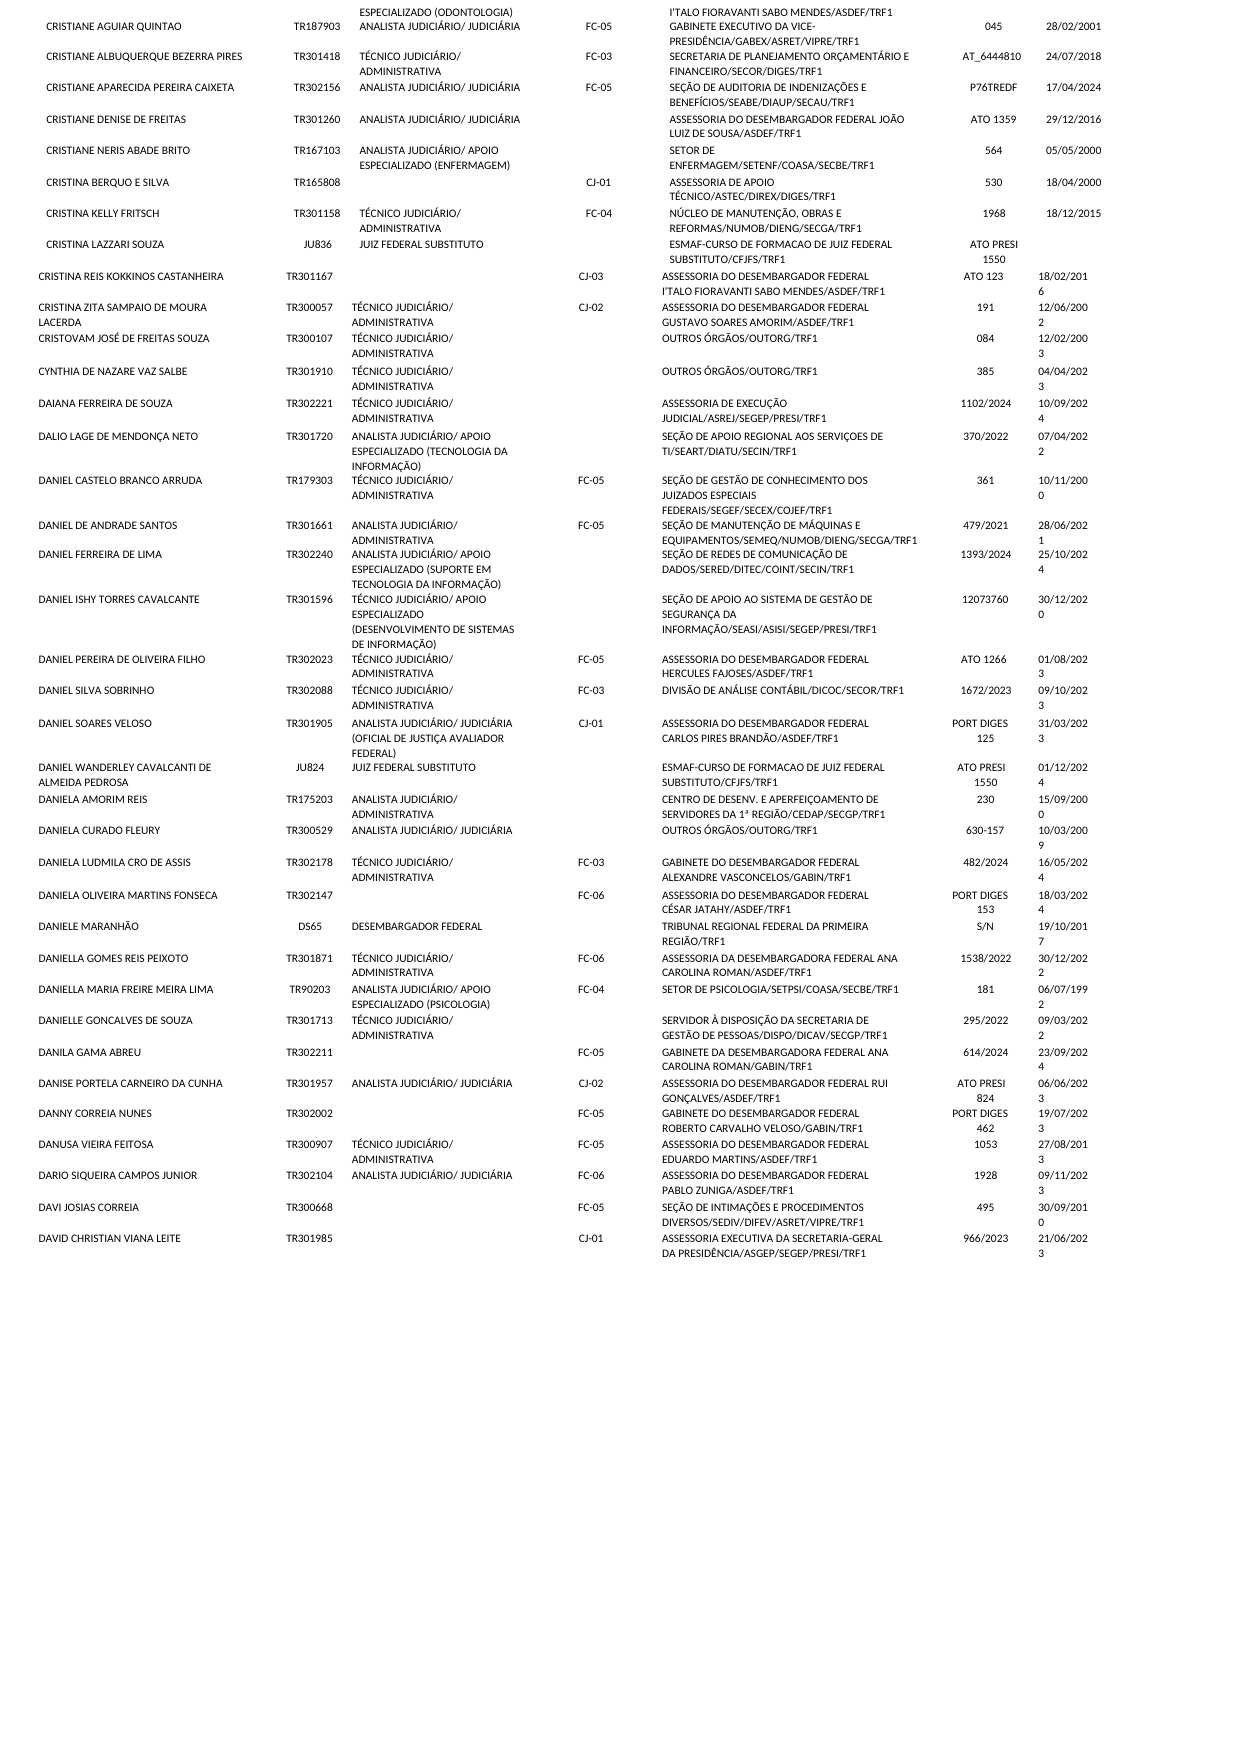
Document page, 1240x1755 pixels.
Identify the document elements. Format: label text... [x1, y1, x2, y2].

table_cell ASSESSORIA DO DESEMBARGADOR FEDERAL RUI GONÇALVES/ASDEF/TRF1 [662, 1076, 948, 1106]
table_cell ANALISTA JUDICIÁRIO/ JUDICIÁRIA [359, 112, 563, 143]
table_cell OUTROS ÓRGÃOS/OUTORG/TRF1 [662, 332, 948, 364]
table_cell [578, 792, 662, 823]
table_cell 17/04/2024 [1035, 81, 1110, 112]
table_cell 31/03/2023 [1038, 716, 1093, 761]
table_cell 564 [951, 143, 1035, 175]
table_cell 09/10/2023 [1038, 683, 1093, 716]
table_cell TR301418 [286, 49, 359, 81]
table_cell FC-04 [578, 982, 662, 1013]
table_cell FC-05 [578, 1200, 662, 1231]
table_cell ATO 1266 [948, 652, 1038, 683]
table_cell TÉCNICO JUDICIÁRIO/ ADMINISTRATIVA [352, 652, 578, 683]
table_cell TR187903 [286, 20, 359, 49]
table_cell FC-05 [563, 20, 669, 49]
table_cell 482/2024 [948, 855, 1038, 888]
table_cell DANIEL SOARES VELOSO [38, 716, 286, 761]
table_cell DANUSA VIEIRA FEITOSA [38, 1138, 286, 1169]
table_cell 181 [948, 982, 1038, 1013]
table_cell 19/10/2017 [1038, 919, 1093, 951]
table_cell TR302147 [286, 888, 352, 919]
table_cell ASSESSORIA DO DESEMBARGADOR FEDERAL HERCULES FAJOSES/ASDEF/TRF1 [662, 652, 948, 683]
table_cell SEÇÃO DE REDES DE COMUNICAÇÃO DE DADOS/SERED/DITEC/COINT/SECIN/TRF1 [662, 548, 948, 592]
table_header [352, 269, 578, 300]
table_cell OUTROS ÓRGÃOS/OUTORG/TRF1 [662, 824, 948, 855]
table_cell PORT DIGES 462 [948, 1106, 1038, 1137]
table_cell I'TALO FIORAVANTI SABO MENDES/ASDEF/TRF1 [669, 5, 951, 20]
table_cell TR301905 [286, 716, 352, 761]
table_cell CJ-02 [578, 1076, 662, 1106]
table_cell TÉCNICO JUDICIÁRIO/ ADMINISTRATIVA [352, 683, 578, 716]
table_cell GABINETE DO DESEMBARGADOR FEDERAL ALEXANDRE VASCONCELOS/GABIN/TRF1 [662, 855, 948, 888]
table_cell [563, 112, 669, 143]
table_cell FC-05 [578, 1045, 662, 1076]
table_cell ASSESSORIA DE EXECUÇÃO JUDICIAL/ASREJ/SEGEP/PRESI/TRF1 [662, 396, 948, 429]
table_cell DANIELA AMORIM REIS [38, 792, 286, 823]
table_cell CRISTIANE AGUIAR QUINTAO [46, 20, 286, 49]
table_cell DANIEL SILVA SOBRINHO [38, 683, 286, 716]
table_cell TR302023 [286, 652, 352, 683]
table_cell 01/08/2023 [1038, 652, 1093, 683]
table_cell TR175203 [286, 792, 352, 823]
table_cell 18/12/2015 [1035, 206, 1110, 237]
table_header CRISTINA REIS KOKKINOS CASTANHEIRA [38, 269, 286, 300]
table_cell 1928 [948, 1169, 1038, 1200]
table_header 18/02/2016 [1038, 269, 1093, 300]
table_header ASSESSORIA DO DESEMBARGADOR FEDERAL I'TALO FIORAVANTI SABO MENDES/ASDEF/TRF1 [662, 269, 948, 300]
table_cell TR301661 [286, 518, 352, 548]
table_cell DANIEL PEREIRA DE OLIVEIRA FILHO [38, 652, 286, 683]
table_cell [578, 396, 662, 429]
table_cell 370/2022 [948, 429, 1038, 473]
table_cell FC-05 [578, 652, 662, 683]
table_cell FC-03 [578, 683, 662, 716]
table_cell [563, 238, 669, 269]
table_cell 479/2021 [948, 518, 1038, 548]
table_cell FC-05 [578, 474, 662, 518]
table_cell CRISTOVAM JOSÉ DE FREITAS SOUZA [38, 332, 286, 364]
table_cell [578, 1013, 662, 1045]
table_cell TRIBUNAL REGIONAL FEDERAL DA PRIMEIRA REGIÃO/TRF1 [662, 919, 948, 951]
table_cell TR301596 [286, 593, 352, 652]
table_cell TÉCNICO JUDICIÁRIO/ ADMINISTRATIVA [352, 300, 578, 332]
table_cell TR301260 [286, 112, 359, 143]
table_cell ASSESSORIA DO DESEMBARGADOR FEDERAL CARLOS PIRES BRANDÃO/ASDEF/TRF1 [662, 716, 948, 761]
table_cell TR165808 [286, 175, 359, 206]
table_cell 084 [948, 332, 1038, 364]
table_cell DANIEL CASTELO BRANCO ARRUDA [38, 474, 286, 518]
table_cell ANALISTA JUDICIÁRIO/ APOIO ESPECIALIZADO (TECNOLOGIA DA INFORMAÇÃO) [352, 429, 578, 473]
table_cell FC-06 [578, 951, 662, 982]
table_cell CRISTIANE ALBUQUERQUE BEZERRA PIRES [46, 49, 286, 81]
table_cell [352, 1045, 578, 1076]
table_cell 191 [948, 300, 1038, 332]
table_cell TR300107 [286, 332, 352, 364]
table_cell TR302221 [286, 396, 352, 429]
table_cell [578, 593, 662, 652]
table_cell ANALISTA JUDICIÁRIO/ JUDICIÁRIA [359, 20, 563, 49]
table_cell [563, 143, 669, 175]
table_cell GABINETE DO DESEMBARGADOR FEDERAL ROBERTO CARVALHO VELOSO/GABIN/TRF1 [662, 1106, 948, 1137]
table_cell DANILA GAMA ABREU [38, 1045, 286, 1076]
table_cell SEÇÃO DE INTIMAÇÕES E PROCEDIMENTOS DIVERSOS/SEDIV/DIFEV/ASRET/VIPRE/TRF1 [662, 1200, 948, 1231]
table_cell TÉCNICO JUDICIÁRIO/ ADMINISTRATIVA [352, 951, 578, 982]
table_cell TÉCNICO JUDICIÁRIO/ ADMINISTRATIVA [359, 49, 563, 81]
table_cell CJ-01 [578, 716, 662, 761]
table_cell ANALISTA JUDICIÁRIO/ ADMINISTRATIVA [352, 792, 578, 823]
table_cell ASSESSORIA DA DESEMBARGADORA FEDERAL ANA CAROLINA ROMAN/ASDEF/TRF1 [662, 951, 948, 982]
table_cell SETOR DE PSICOLOGIA/SETPSI/COASA/SECBE/TRF1 [662, 982, 948, 1013]
table_cell ANALISTA JUDICIÁRIO/ APOIO ESPECIALIZADO (PSICOLOGIA) [352, 982, 578, 1013]
table_cell DS65 [286, 919, 352, 951]
table_cell DAIANA FERREIRA DE SOUZA [38, 396, 286, 429]
table_cell ANALISTA JUDICIÁRIO/ JUDICIÁRIA (OFICIAL DE JUSTIÇA AVALIADOR FEDERAL) [352, 716, 578, 761]
table_cell [1035, 238, 1110, 269]
table_cell CRISTIANE NERIS ABADE BRITO [46, 143, 286, 175]
table_cell AT_6444810 [951, 49, 1035, 81]
table_cell 24/07/2018 [1035, 49, 1110, 81]
table_cell JU836 [286, 238, 359, 269]
table_cell 30/12/2020 [1038, 593, 1093, 652]
table_cell TR302211 [286, 1045, 352, 1076]
table_cell [578, 824, 662, 855]
table_cell 06/07/1992 [1038, 982, 1093, 1013]
table_cell CRISTINA LAZZARI SOUZA [46, 238, 286, 269]
table_cell ASSESSORIA DO DESEMBARGADOR FEDERAL GUSTAVO SOARES AMORIM/ASDEF/TRF1 [662, 300, 948, 332]
table_cell 10/11/2000 [1038, 474, 1093, 518]
table_cell FC-06 [578, 888, 662, 919]
table_cell 230 [948, 792, 1038, 823]
table_cell 12073760 [948, 593, 1038, 652]
table_cell ANALISTA JUDICIÁRIO/ JUDICIÁRIA [352, 1076, 578, 1106]
table_cell 295/2022 [948, 1013, 1038, 1045]
table_cell P76TREDF [951, 81, 1035, 112]
table_cell CRISTINA BERQUO E SILVA [46, 175, 286, 206]
table_cell [352, 1200, 578, 1231]
table_cell TR302002 [286, 1106, 352, 1137]
table_cell 614/2024 [948, 1045, 1038, 1076]
table_cell 530 [951, 175, 1035, 206]
table_cell TR301871 [286, 951, 352, 982]
table_header TR301167 [286, 269, 352, 300]
table_cell JU824 [286, 761, 352, 792]
table_cell GABINETE DA DESEMBARGADORA FEDERAL ANA CAROLINA ROMAN/GABIN/TRF1 [662, 1045, 948, 1076]
table_cell [578, 332, 662, 364]
table_cell 23/09/2024 [1038, 1045, 1093, 1076]
table_cell DARIO SIQUEIRA CAMPOS JUNIOR [38, 1169, 286, 1200]
table_cell ANALISTA JUDICIÁRIO/ JUDICIÁRIA [352, 824, 578, 855]
table_cell DANIELLA GOMES REIS PEIXOTO [38, 951, 286, 982]
table_cell SEÇÃO DE APOIO AO SISTEMA DE GESTÃO DE SEGURANÇA DA INFORMAÇÃO/SEASI/ASISI/SEGEP/PRESI/TRF1 [662, 593, 948, 652]
table_cell DAVI JOSIAS CORREIA [38, 1200, 286, 1231]
table_cell TÉCNICO JUDICIÁRIO/ ADMINISTRATIVA [359, 206, 563, 237]
table_cell TR300668 [286, 1200, 352, 1231]
table_cell ANALISTA JUDICIÁRIO/ JUDICIÁRIA [352, 1169, 578, 1200]
table_cell TÉCNICO JUDICIÁRIO/ ADMINISTRATIVA [352, 365, 578, 396]
table_cell TR301910 [286, 365, 352, 396]
table_cell 04/04/2023 [1038, 365, 1093, 396]
table_cell SERVIDOR À DISPOSIÇÃO DA SECRETARIA DE GESTÃO DE PESSOAS/DISPO/DICAV/SECGP/TRF1 [662, 1013, 948, 1045]
table_cell TR300907 [286, 1138, 352, 1169]
table_cell [1035, 5, 1110, 20]
table_cell TR302240 [286, 548, 352, 592]
table_cell SECRETARIA DE PLANEJAMENTO ORÇAMENTÁRIO E FINANCEIRO/SECOR/DIGES/TRF1 [669, 49, 951, 81]
table_cell TR301985 [286, 1231, 352, 1263]
table_cell DANNY CORREIA NUNES [38, 1106, 286, 1137]
table_cell DANIELLA MARIA FREIRE MEIRA LIMA [38, 982, 286, 1013]
table_cell DANIELA OLIVEIRA MARTINS FONSECA [38, 888, 286, 919]
table_cell 15/09/2000 [1038, 792, 1093, 823]
table_cell TÉCNICO JUDICIÁRIO/ ADMINISTRATIVA [352, 1013, 578, 1045]
table_cell [352, 888, 578, 919]
table_header CJ-03 [578, 269, 662, 300]
table_cell 10/09/2024 [1038, 396, 1093, 429]
table_cell TR302178 [286, 855, 352, 888]
table_cell ANALISTA JUDICIÁRIO/ APOIO ESPECIALIZADO (ENFERMAGEM) [359, 143, 563, 175]
table_cell 21/06/2023 [1038, 1231, 1093, 1263]
table_cell FC-05 [578, 518, 662, 548]
table_cell DESEMBARGADOR FEDERAL [352, 919, 578, 951]
table_cell TR302156 [286, 81, 359, 112]
table_cell [563, 5, 669, 20]
table_cell DAVID CHRISTIAN VIANA LEITE [38, 1231, 286, 1263]
table_cell [286, 5, 359, 20]
table_cell ESMAF-CURSO DE FORMACAO DE JUIZ FEDERAL SUBSTITUTO/CFJFS/TRF1 [669, 238, 951, 269]
table_cell CRISTIANE DENISE DE FREITAS [46, 112, 286, 143]
table_cell ATO PRESI 1550 [951, 238, 1035, 269]
table_cell ATO PRESI 824 [948, 1076, 1038, 1106]
table_cell 05/05/2000 [1035, 143, 1110, 175]
table_cell 12/02/2003 [1038, 332, 1093, 364]
table_cell FC-05 [578, 1138, 662, 1169]
table_cell DALIO LAGE DE MENDONÇA NETO [38, 429, 286, 473]
table_cell DANIEL DE ANDRADE SANTOS [38, 518, 286, 548]
table_cell DANIEL ISHY TORRES CAVALCANTE [38, 593, 286, 652]
table_cell ANALISTA JUDICIÁRIO/ ADMINISTRATIVA [352, 518, 578, 548]
table_cell [578, 429, 662, 473]
table_cell 1672/2023 [948, 683, 1038, 716]
table_cell TR167103 [286, 143, 359, 175]
table_cell TR301158 [286, 206, 359, 237]
table_cell ANALISTA JUDICIÁRIO/ JUDICIÁRIA [359, 81, 563, 112]
table_cell SEÇÃO DE MANUTENÇÃO DE MÁQUINAS E EQUIPAMENTOS/SEMEQ/NUMOB/DIENG/SECGA/TRF1 [662, 518, 948, 548]
table_cell FC-05 [578, 1106, 662, 1137]
table_cell TR302104 [286, 1169, 352, 1200]
table_cell 10/03/2009 [1038, 824, 1093, 855]
table_cell TR301713 [286, 1013, 352, 1045]
table_cell DANIELA CURADO FLEURY [38, 824, 286, 855]
table_cell 1968 [951, 206, 1035, 237]
table_cell CYNTHIA DE NAZARE VAZ SALBE [38, 365, 286, 396]
table_cell TÉCNICO JUDICIÁRIO/ ADMINISTRATIVA [352, 396, 578, 429]
table_cell CJ-01 [578, 1231, 662, 1263]
table_cell JUIZ FEDERAL SUBSTITUTO [352, 761, 578, 792]
table_cell [578, 365, 662, 396]
table_cell SEÇÃO DE APOIO REGIONAL AOS SERVIÇOES DE TI/SEART/DIATU/SECIN/TRF1 [662, 429, 948, 473]
table_cell [352, 1106, 578, 1137]
table_cell TR300529 [286, 824, 352, 855]
table_cell [578, 919, 662, 951]
table_cell [578, 761, 662, 792]
table_cell 01/12/2024 [1038, 761, 1093, 792]
table_cell [578, 548, 662, 592]
table_cell ASSESSORIA DO DESEMBARGADOR FEDERAL EDUARDO MARTINS/ASDEF/TRF1 [662, 1138, 948, 1169]
table_cell TÉCNICO JUDICIÁRIO/ ADMINISTRATIVA [352, 474, 578, 518]
table_cell 1538/2022 [948, 951, 1038, 982]
table_cell 09/11/2023 [1038, 1169, 1093, 1200]
table_cell SEÇÃO DE GESTÃO DE CONHECIMENTO DOS JUIZADOS ESPECIAIS FEDERAIS/SEGEF/SECEX/COJEF/TRF1 [662, 474, 948, 518]
table_cell 29/12/2016 [1035, 112, 1110, 143]
table_cell 1102/2024 [948, 396, 1038, 429]
table_cell TÉCNICO JUDICIÁRIO/ ADMINISTRATIVA [352, 1138, 578, 1169]
table_cell 18/04/2000 [1035, 175, 1110, 206]
table_cell ASSESSORIA DO DESEMBARGADOR FEDERAL JOÃO LUIZ DE SOUSA/ASDEF/TRF1 [669, 112, 951, 143]
table_cell 1393/2024 [948, 548, 1038, 592]
table_cell [352, 1231, 578, 1263]
table_cell TÉCNICO JUDICIÁRIO/ ADMINISTRATIVA [352, 855, 578, 888]
table_cell 06/06/2023 [1038, 1076, 1093, 1106]
table_cell 27/08/2013 [1038, 1138, 1093, 1169]
table_cell [359, 175, 563, 206]
table_cell ATO 1359 [951, 112, 1035, 143]
table_cell TR301720 [286, 429, 352, 473]
table_cell OUTROS ÓRGÃOS/OUTORG/TRF1 [662, 365, 948, 396]
table_cell 385 [948, 365, 1038, 396]
table_cell FC-05 [563, 81, 669, 112]
table_cell 495 [948, 1200, 1038, 1231]
table_cell PORT DIGES 125 [948, 716, 1038, 761]
table_cell TR301957 [286, 1076, 352, 1106]
table_cell ASSESSORIA EXECUTIVA DA SECRETARIA-GERAL DA PRESIDÊNCIA/ASGEP/SEGEP/PRESI/TRF1 [662, 1231, 948, 1263]
table_cell 28/02/2001 [1035, 20, 1110, 49]
table_cell 630-157 [948, 824, 1038, 855]
table_cell ASSESSORIA DO DESEMBARGADOR FEDERAL PABLO ZUNIGA/ASDEF/TRF1 [662, 1169, 948, 1200]
table_cell ANALISTA JUDICIÁRIO/ APOIO ESPECIALIZADO (SUPORTE EM TECNOLOGIA DA INFORMAÇÃO) [352, 548, 578, 592]
table_cell DANIELE MARANHÃO [38, 919, 286, 951]
table_cell 361 [948, 474, 1038, 518]
table_cell 30/09/2010 [1038, 1200, 1093, 1231]
table_cell SETOR DE ENFERMAGEM/SETENF/COASA/SECBE/TRF1 [669, 143, 951, 175]
table_cell [46, 5, 286, 20]
table_cell DANISE PORTELA CARNEIRO DA CUNHA [38, 1076, 286, 1106]
table_cell CJ-02 [578, 300, 662, 332]
table_cell 12/06/2002 [1038, 300, 1093, 332]
table_cell ESPECIALIZADO (ODONTOLOGIA) [359, 5, 563, 20]
table_header ATO 123 [948, 269, 1038, 300]
table_cell 16/05/2024 [1038, 855, 1093, 888]
table_cell DANIELA LUDMILA CRO DE ASSIS [38, 855, 286, 888]
table_cell FC-04 [563, 206, 669, 237]
table_cell 30/12/2022 [1038, 951, 1093, 982]
table_cell 09/03/2022 [1038, 1013, 1093, 1045]
table_cell TÉCNICO JUDICIÁRIO/ ADMINISTRATIVA [352, 332, 578, 364]
table_cell 1053 [948, 1138, 1038, 1169]
table_cell TÉCNICO JUDICIÁRIO/ APOIO ESPECIALIZADO (DESENVOLVIMENTO DE SISTEMAS DE INFORMAÇÃO) [352, 593, 578, 652]
table_cell 07/04/2022 [1038, 429, 1093, 473]
table_cell ATO PRESI 1550 [948, 761, 1038, 792]
table_cell ASSESSORIA DO DESEMBARGADOR FEDERAL CÉSAR JATAHY/ASDEF/TRF1 [662, 888, 948, 919]
table_cell CJ-01 [563, 175, 669, 206]
table_cell [951, 5, 1035, 20]
table_cell 045 [951, 20, 1035, 49]
table_cell FC-03 [578, 855, 662, 888]
table_cell CENTRO DE DESENV. E APERFEIÇOAMENTO DE SERVIDORES DA 1ª REGIÃO/CEDAP/SECGP/TRF1 [662, 792, 948, 823]
table_cell DANIEL WANDERLEY CAVALCANTI DE ALMEIDA PEDROSA [38, 761, 286, 792]
table_cell TR179303 [286, 474, 352, 518]
table_cell 28/06/2021 [1038, 518, 1093, 548]
table_cell TR90203 [286, 982, 352, 1013]
table_cell S/N [948, 919, 1038, 951]
table_cell CRISTINA ZITA SAMPAIO DE MOURA LACERDA [38, 300, 286, 332]
table_cell FC-06 [578, 1169, 662, 1200]
table_cell 966/2023 [948, 1231, 1038, 1263]
table_cell NÚCLEO DE MANUTENÇÃO, OBRAS E REFORMAS/NUMOB/DIENG/SECGA/TRF1 [669, 206, 951, 237]
table_cell SEÇÃO DE AUDITORIA DE INDENIZAÇÕES E BENEFÍCIOS/SEABE/DIAUP/SECAU/TRF1 [669, 81, 951, 112]
table_cell JUIZ FEDERAL SUBSTITUTO [359, 238, 563, 269]
table_cell PORT DIGES 153 [948, 888, 1038, 919]
table_cell DIVISÃO DE ANÁLISE CONTÁBIL/DICOC/SECOR/TRF1 [662, 683, 948, 716]
table_cell 19/07/2023 [1038, 1106, 1093, 1137]
table_cell DANIEL FERREIRA DE LIMA [38, 548, 286, 592]
table_cell TR300057 [286, 300, 352, 332]
table_cell CRISTINA KELLY FRITSCH [46, 206, 286, 237]
table_cell ESMAF-CURSO DE FORMACAO DE JUIZ FEDERAL SUBSTITUTO/CFJFS/TRF1 [662, 761, 948, 792]
table_cell ASSESSORIA DE APOIO TÉCNICO/ASTEC/DIREX/DIGES/TRF1 [669, 175, 951, 206]
table_cell 18/03/2024 [1038, 888, 1093, 919]
table_cell DANIELLE GONCALVES DE SOUZA [38, 1013, 286, 1045]
table_cell FC-03 [563, 49, 669, 81]
table_cell GABINETE EXECUTIVO DA VICE- PRESIDÊNCIA/GABEX/ASRET/VIPRE/TRF1 [669, 20, 951, 49]
table_cell 25/10/2024 [1038, 548, 1093, 592]
table_cell TR302088 [286, 683, 352, 716]
table_cell CRISTIANE APARECIDA PEREIRA CAIXETA [46, 81, 286, 112]
